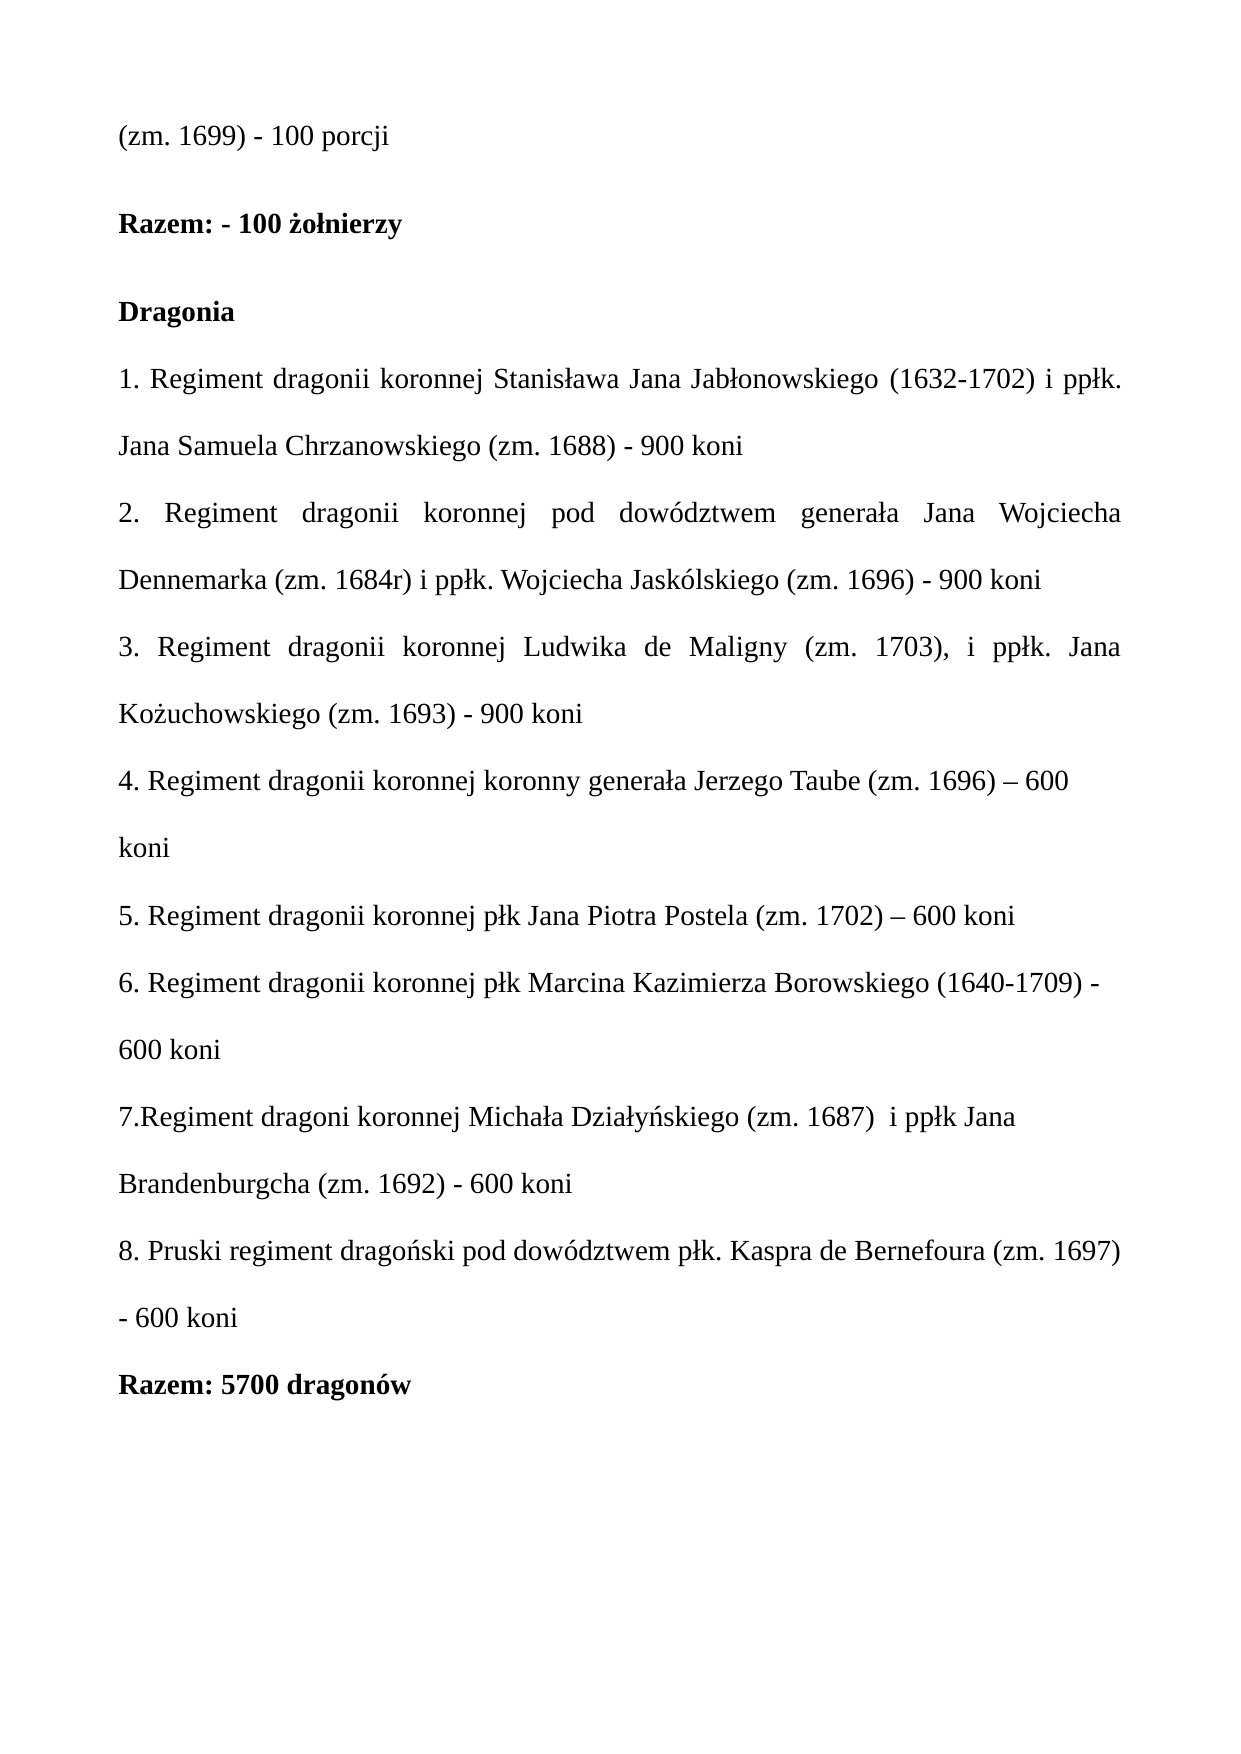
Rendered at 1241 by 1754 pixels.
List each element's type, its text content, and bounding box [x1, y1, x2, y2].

text 2. Regiment dragonii koronnej pod dowództwem generała Jana Wojciecha Dennemarka (zm. 1684r) i ppłk. Wojciecha Jaskólskiego (zm. 1696) - 900 koni [118, 495, 1122, 596]
text Dragonia [118, 294, 1122, 327]
text 5. Regiment dragonii koronnej płk Jana Piotra Postela (zm. 1702) – 600 koni [118, 898, 1122, 931]
text (zm. 1699) - 100 porcji [118, 118, 1122, 152]
text 1. Regiment dragonii koronnej Stanisława Jana Jabłonowskiego (1632-1702) i ppłk. Jana Samuela Chrzanowskiego (zm. 1688) - 900 koni [118, 361, 1122, 462]
text 8. Pruski regiment dragoński pod dowództwem płk. Kaspra de Bernefoura (zm. 1697) - 600 koni [118, 1233, 1122, 1334]
text Razem: - 100 żołnierzy [118, 206, 1122, 239]
text 7.Regiment dragoni koronnej Michała Działyńskiego (zm. 1687) i ppłk Jana Brandenburgcha (zm. 1692) - 600 koni [118, 1099, 1122, 1199]
text Razem: 5700 dragonów [118, 1367, 1122, 1401]
text 6. Regiment dragonii koronnej płk Marcina Kazimierza Borowskiego (1640-1709) - 600 koni [118, 965, 1122, 1065]
text 3. Regiment dragonii koronnej Ludwika de Maligny (zm. 1703), i ppłk. Jana Kożuchowskiego (zm. 1693) - 900 koni [118, 629, 1122, 730]
text 4. Regiment dragonii koronnej koronny generała Jerzego Taube (zm. 1696) – 600 koni [118, 763, 1122, 864]
